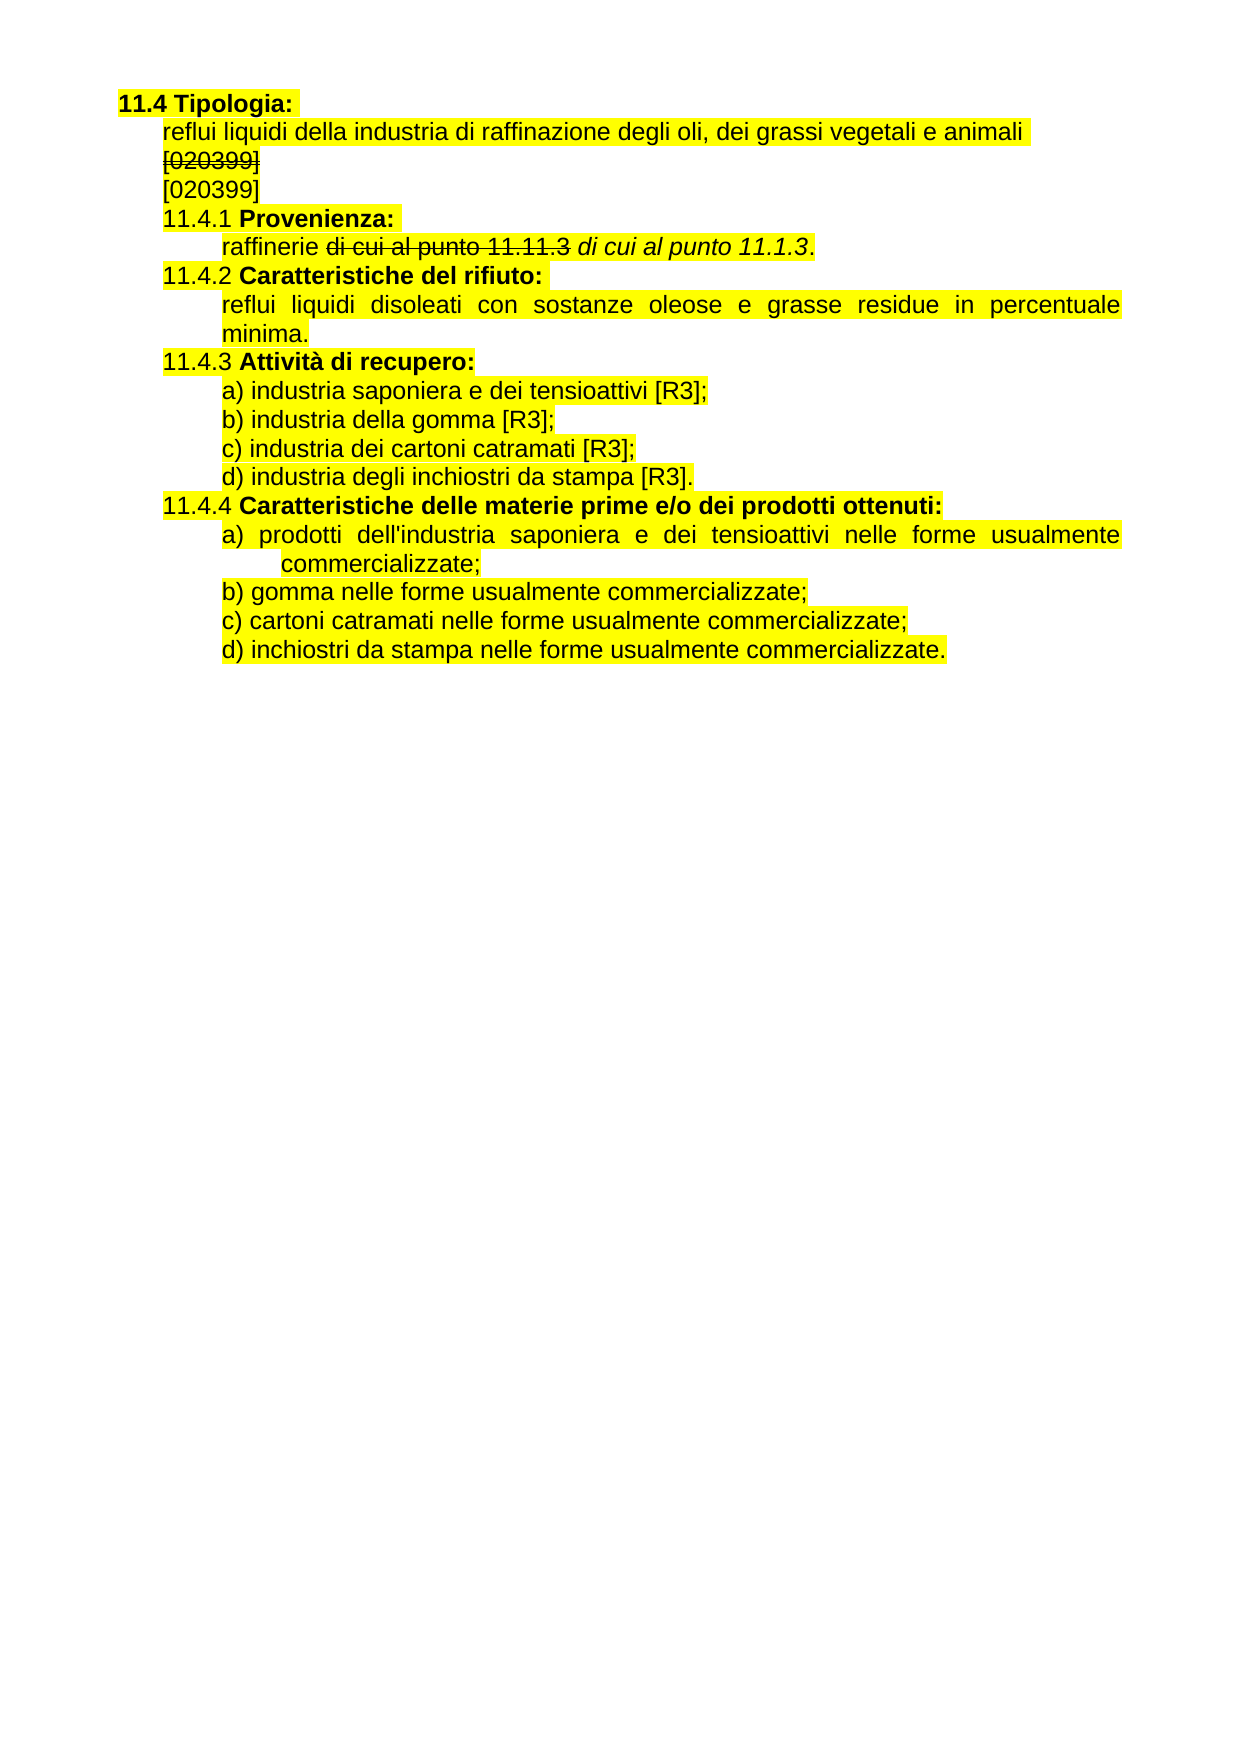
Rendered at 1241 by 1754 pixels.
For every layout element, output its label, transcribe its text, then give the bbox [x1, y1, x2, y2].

text a) prodotti dell'industria saponiera e dei tensioattivi nelle forme usualmente commercializzate; [222, 520, 1122, 577]
text 11.4.3 Attività di recupero: [162, 347, 1122, 376]
text a) industria saponiera e dei tensioattivi [R3]; [222, 376, 1122, 405]
text raffinerie di cui al punto 11.11.3 di cui al punto 11.1.3. [222, 232, 1122, 261]
text b) gomma nelle forme usualmente commercializzate; [222, 577, 1122, 606]
text b) industria della gomma [R3]; [222, 405, 1122, 434]
text 11.4.4 Caratteristiche delle materie prime e/o dei prodotti ottenuti: [162, 491, 1122, 520]
subtitle 11.4 Tipologia: [118, 89, 1122, 117]
text 11.4.1 Provenienza: [162, 204, 1122, 232]
text 11.4.2 Caratteristiche del rifiuto: [162, 261, 1122, 290]
text c) industria dei cartoni catramati [R3]; [222, 434, 1122, 462]
text reflui liquidi disoleati con sostanze oleose e grasse residue in percentuale minima. [222, 290, 1122, 347]
text reflui liquidi della industria di raffinazione degli oli, dei grassi vegetali e animali [162, 117, 1122, 146]
text d) industria degli inchiostri da stampa [R3]. [222, 462, 1122, 491]
text c) cartoni catramati nelle forme usualmente commercializzate; [222, 606, 1122, 635]
text [020399] [162, 146, 1122, 175]
text [020399] [162, 175, 1122, 204]
text d) inchiostri da stampa nelle forme usualmente commercializzate. [222, 635, 1122, 664]
